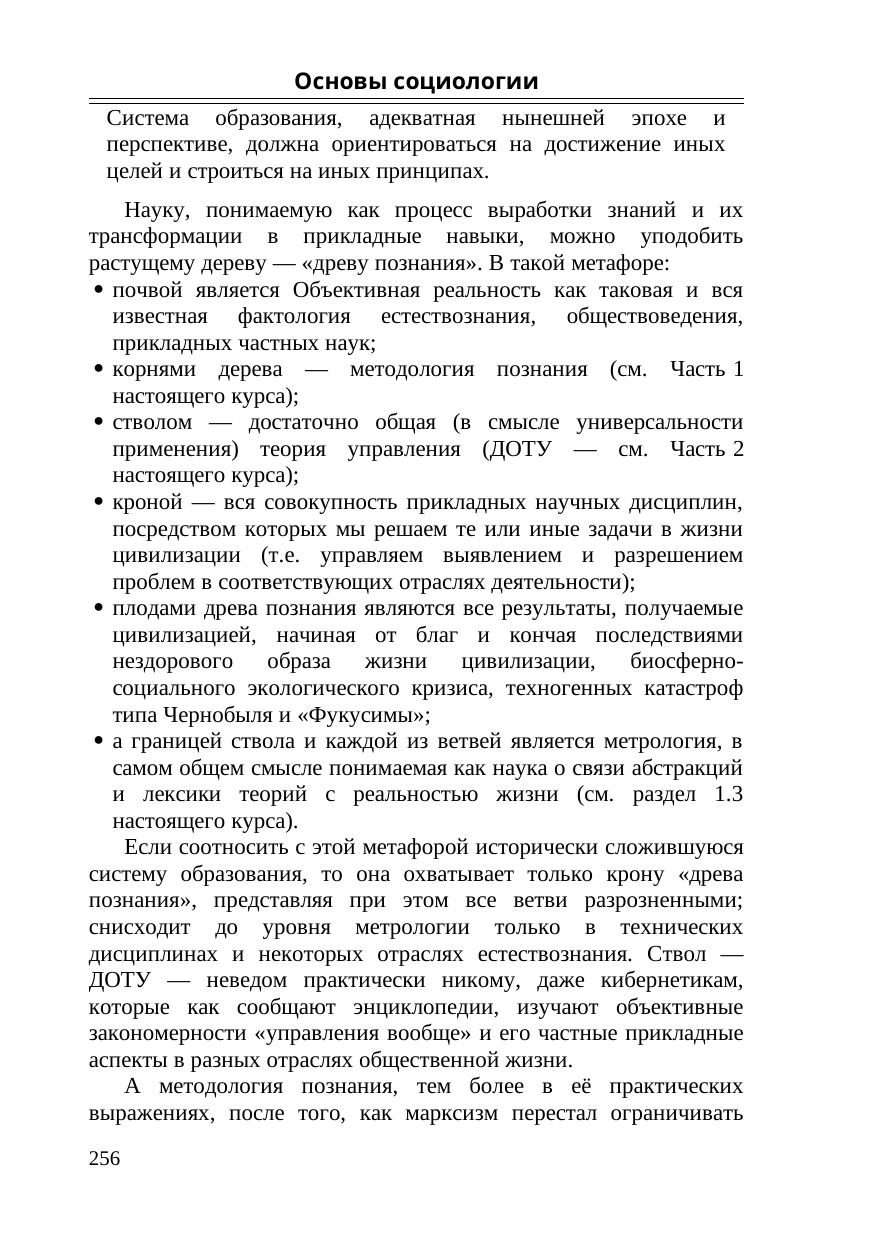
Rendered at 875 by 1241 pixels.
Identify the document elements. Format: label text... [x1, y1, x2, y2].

list стволом — достаточно общая (в смысле универсальности применения) теория управления (ДОТУ — см. Часть 2 настоящего курса); [94, 408, 744, 488]
list корнями дерева — методология познания (см. Часть 1 настоящего курса); [94, 355, 744, 408]
list почвой является Объективная реальность как таковая и вся известная фактология естествознания, обществоведения, прикладных частных наук; [94, 275, 744, 355]
list кроной — вся совокупность прикладных научных дисциплин, посредством которых мы решаем те или иные задачи в жизни цивилизации (т.е. управляем выявлением и разрешением проблем в соответствующих отраслях деятельности); [94, 488, 744, 594]
list а границей ствола и каждой из ветвей является метрология, в самом общем смысле понимаемая как наука о связи абстракций и лексики теорий с реальностью жизни (см. раздел 1.3 настоящего курса). [94, 727, 744, 833]
list плодами древа познания являются все результаты, получаемые цивилизацией, начиная от благ и кончая последствиями нездорового образа жизни цивилизации, биосферно-социального экологического кризиса, техногенных катастроф типа Чернобыля и «Фукусимы»; [94, 594, 744, 727]
text А методология познания, тем более в её практических выражениях, после того, как марксизм перестал ограничивать [89, 1072, 744, 1125]
text Система образования, адекватная нынешней эпохе и перспективе, должна ориентироваться на достижение иных целей и строиться на иных принципах. [106, 104, 726, 183]
text Если соотносить с этой метафорой исторически сложившуюся систему образования, то она охватывает только крону «древа познания», представляя при этом все ветви разрозненными; снисходит до уровня метрологии только в технических дисциплинах и некоторых отраслях естествознания. Ствол — ДОТУ — неведом практически никому, даже кибернетикам, которые как сообщают энциклопедии, изучают объективные закономерности «управления вообще» и его частные прикладные аспекты в разных отраслях общественной жизни. [89, 833, 744, 1072]
text Науку, понимаемую как процесс выработки знаний и их трансформации в прикладные навыки, можно уподобить растущему дереву — «древу познания». В такой метафоре: [89, 196, 744, 275]
